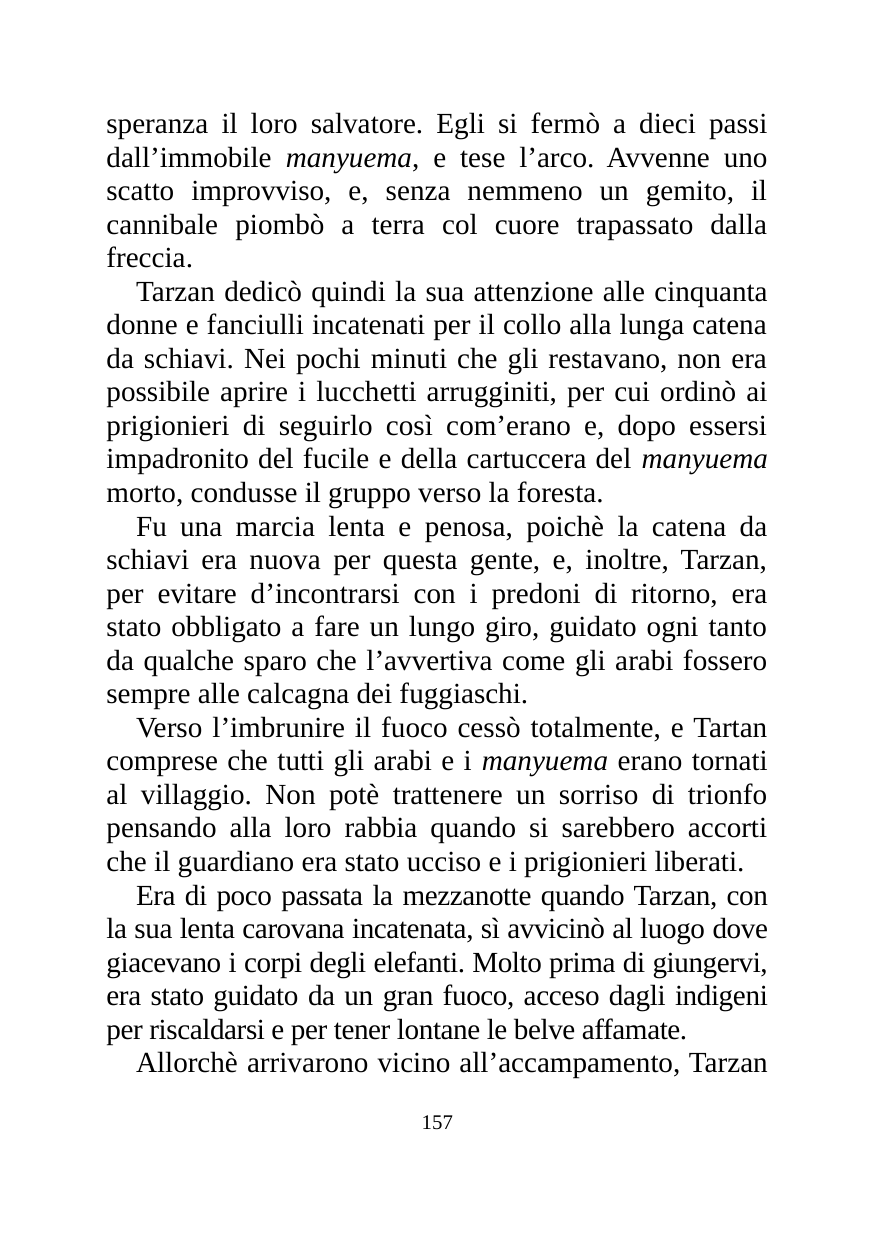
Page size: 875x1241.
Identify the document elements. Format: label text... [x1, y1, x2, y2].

text Verso l’imbrunire il fuoco cessò totalmente, e Tartan comprese che tutti gli arabi e i manyuema erano tornati al villaggio. Non potè trattenere un sorriso di trionfo pensando alla loro rabbia quando si sarebbero accorti che il guardiano era stato ucciso e i prigionieri liberati. [106, 710, 768, 878]
text Tarzan dedicò quindi la sua attenzione alle cinquanta donne e fanciulli incatenati per il collo alla lunga catena da schiavi. Nei pochi minuti che gli restavano, non era possibile aprire i lucchetti arrugginiti, per cui ordinò ai prigionieri di seguirlo così com’erano e, dopo essersi impadronito del fucile e della cartuccera del manyuema morto, condusse il gruppo verso la foresta. [106, 274, 768, 509]
text speranza il loro salvatore. Egli si fermò a dieci passi dall’immobile manyuema, e tese l’arco. Avvenne uno scatto improvviso, e, senza nemmeno un gemito, il cannibale piombò a terra col cuore trapassato dalla freccia. [106, 106, 768, 274]
text Era di poco passata la mezzanotte quando Tarzan, con la sua lenta carovana incatenata, sì avvicinò al luogo dove giacevano i corpi degli elefanti. Molto prima di giungervi, era stato guidato da un gran fuoco, acceso dagli indigeni per riscaldarsi e per tener lontane le belve affamate. [106, 878, 768, 1045]
text Allorchè arrivarono vicino all’accampamento, Tarzan [106, 1045, 768, 1079]
text Fu una marcia lenta e penosa, poichè la catena da schiavi era nuova per questa gente, e, inoltre, Tarzan, per evitare d’incontrarsi con i predoni di ritorno, era stato obbligato a fare un lungo giro, guidato ogni tanto da qualche sparo che l’avvertiva come gli arabi fossero sempre alle calcagna dei fuggiaschi. [106, 509, 768, 710]
